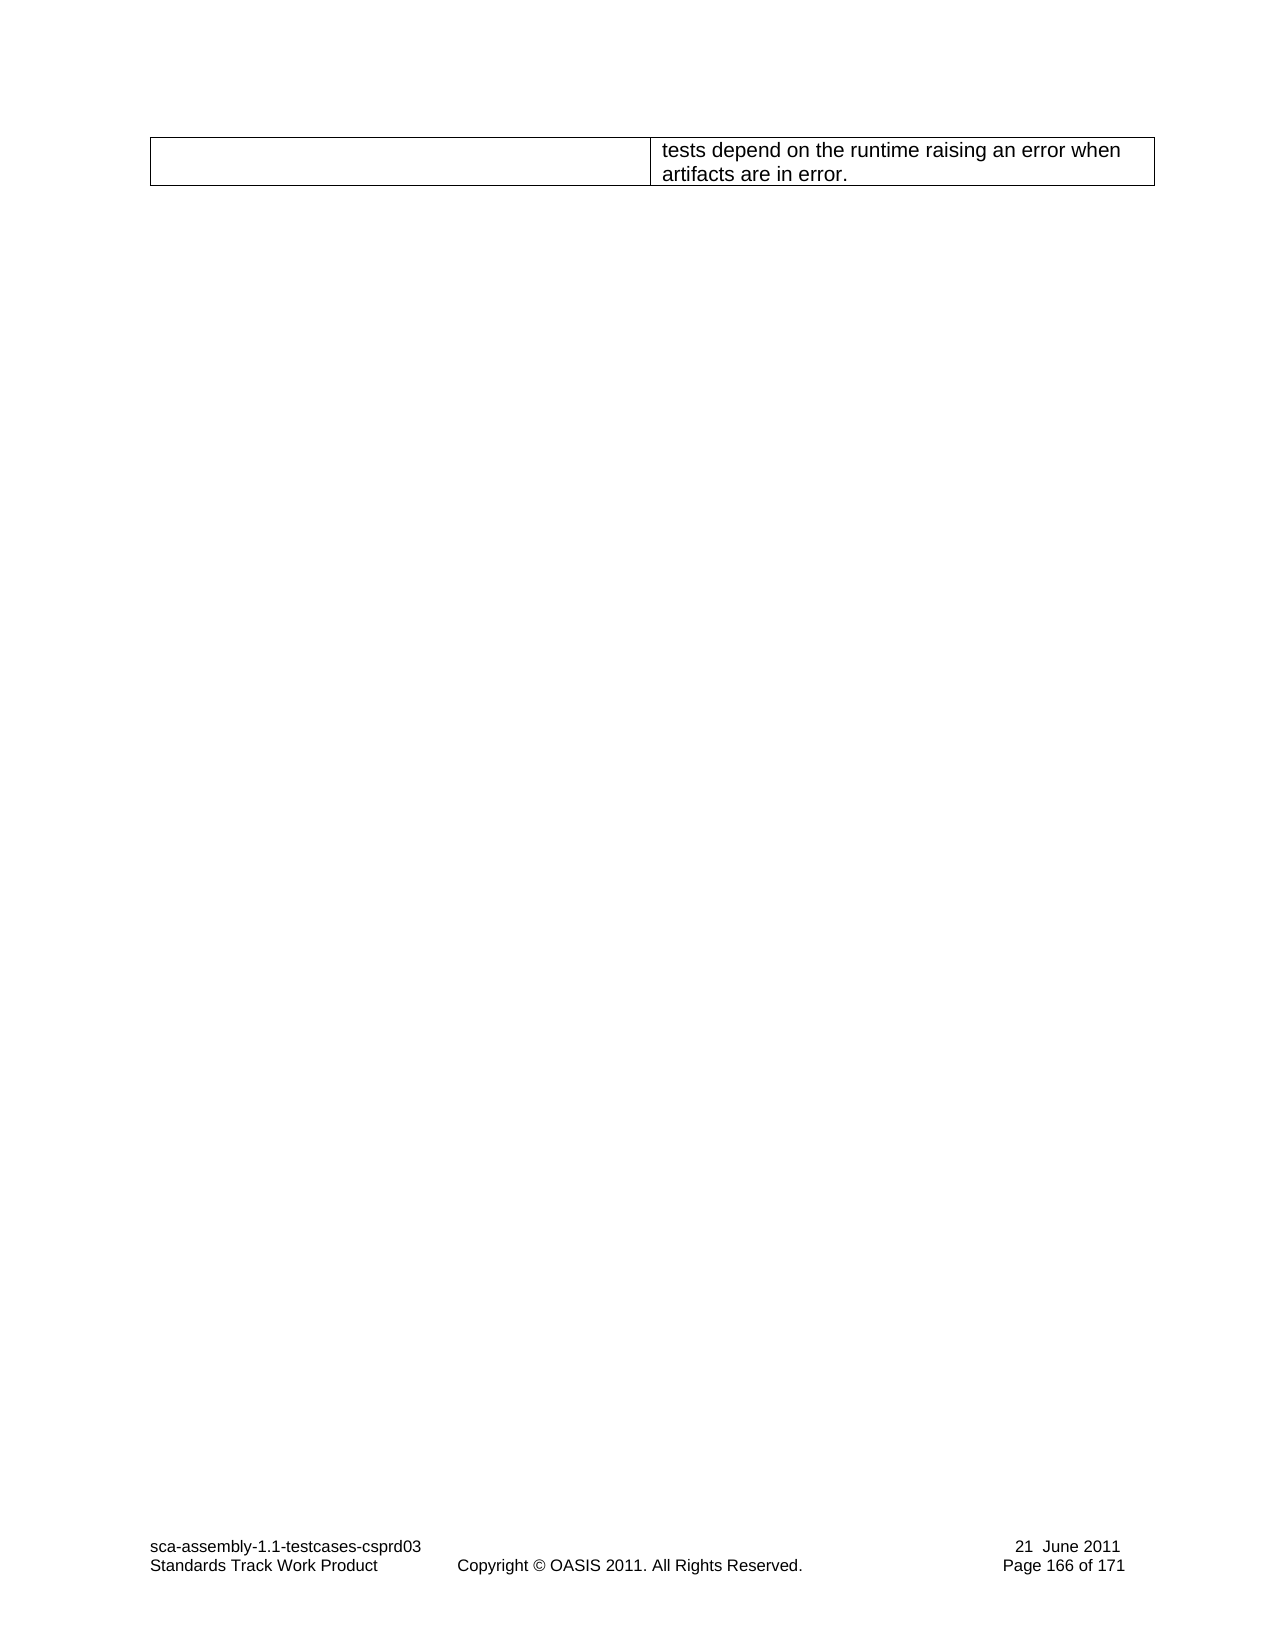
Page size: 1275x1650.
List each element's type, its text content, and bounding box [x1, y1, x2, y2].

table_cell [151, 138, 650, 185]
table_cell tests depend on the runtime raising an error when artifacts are in error. [651, 138, 1154, 185]
